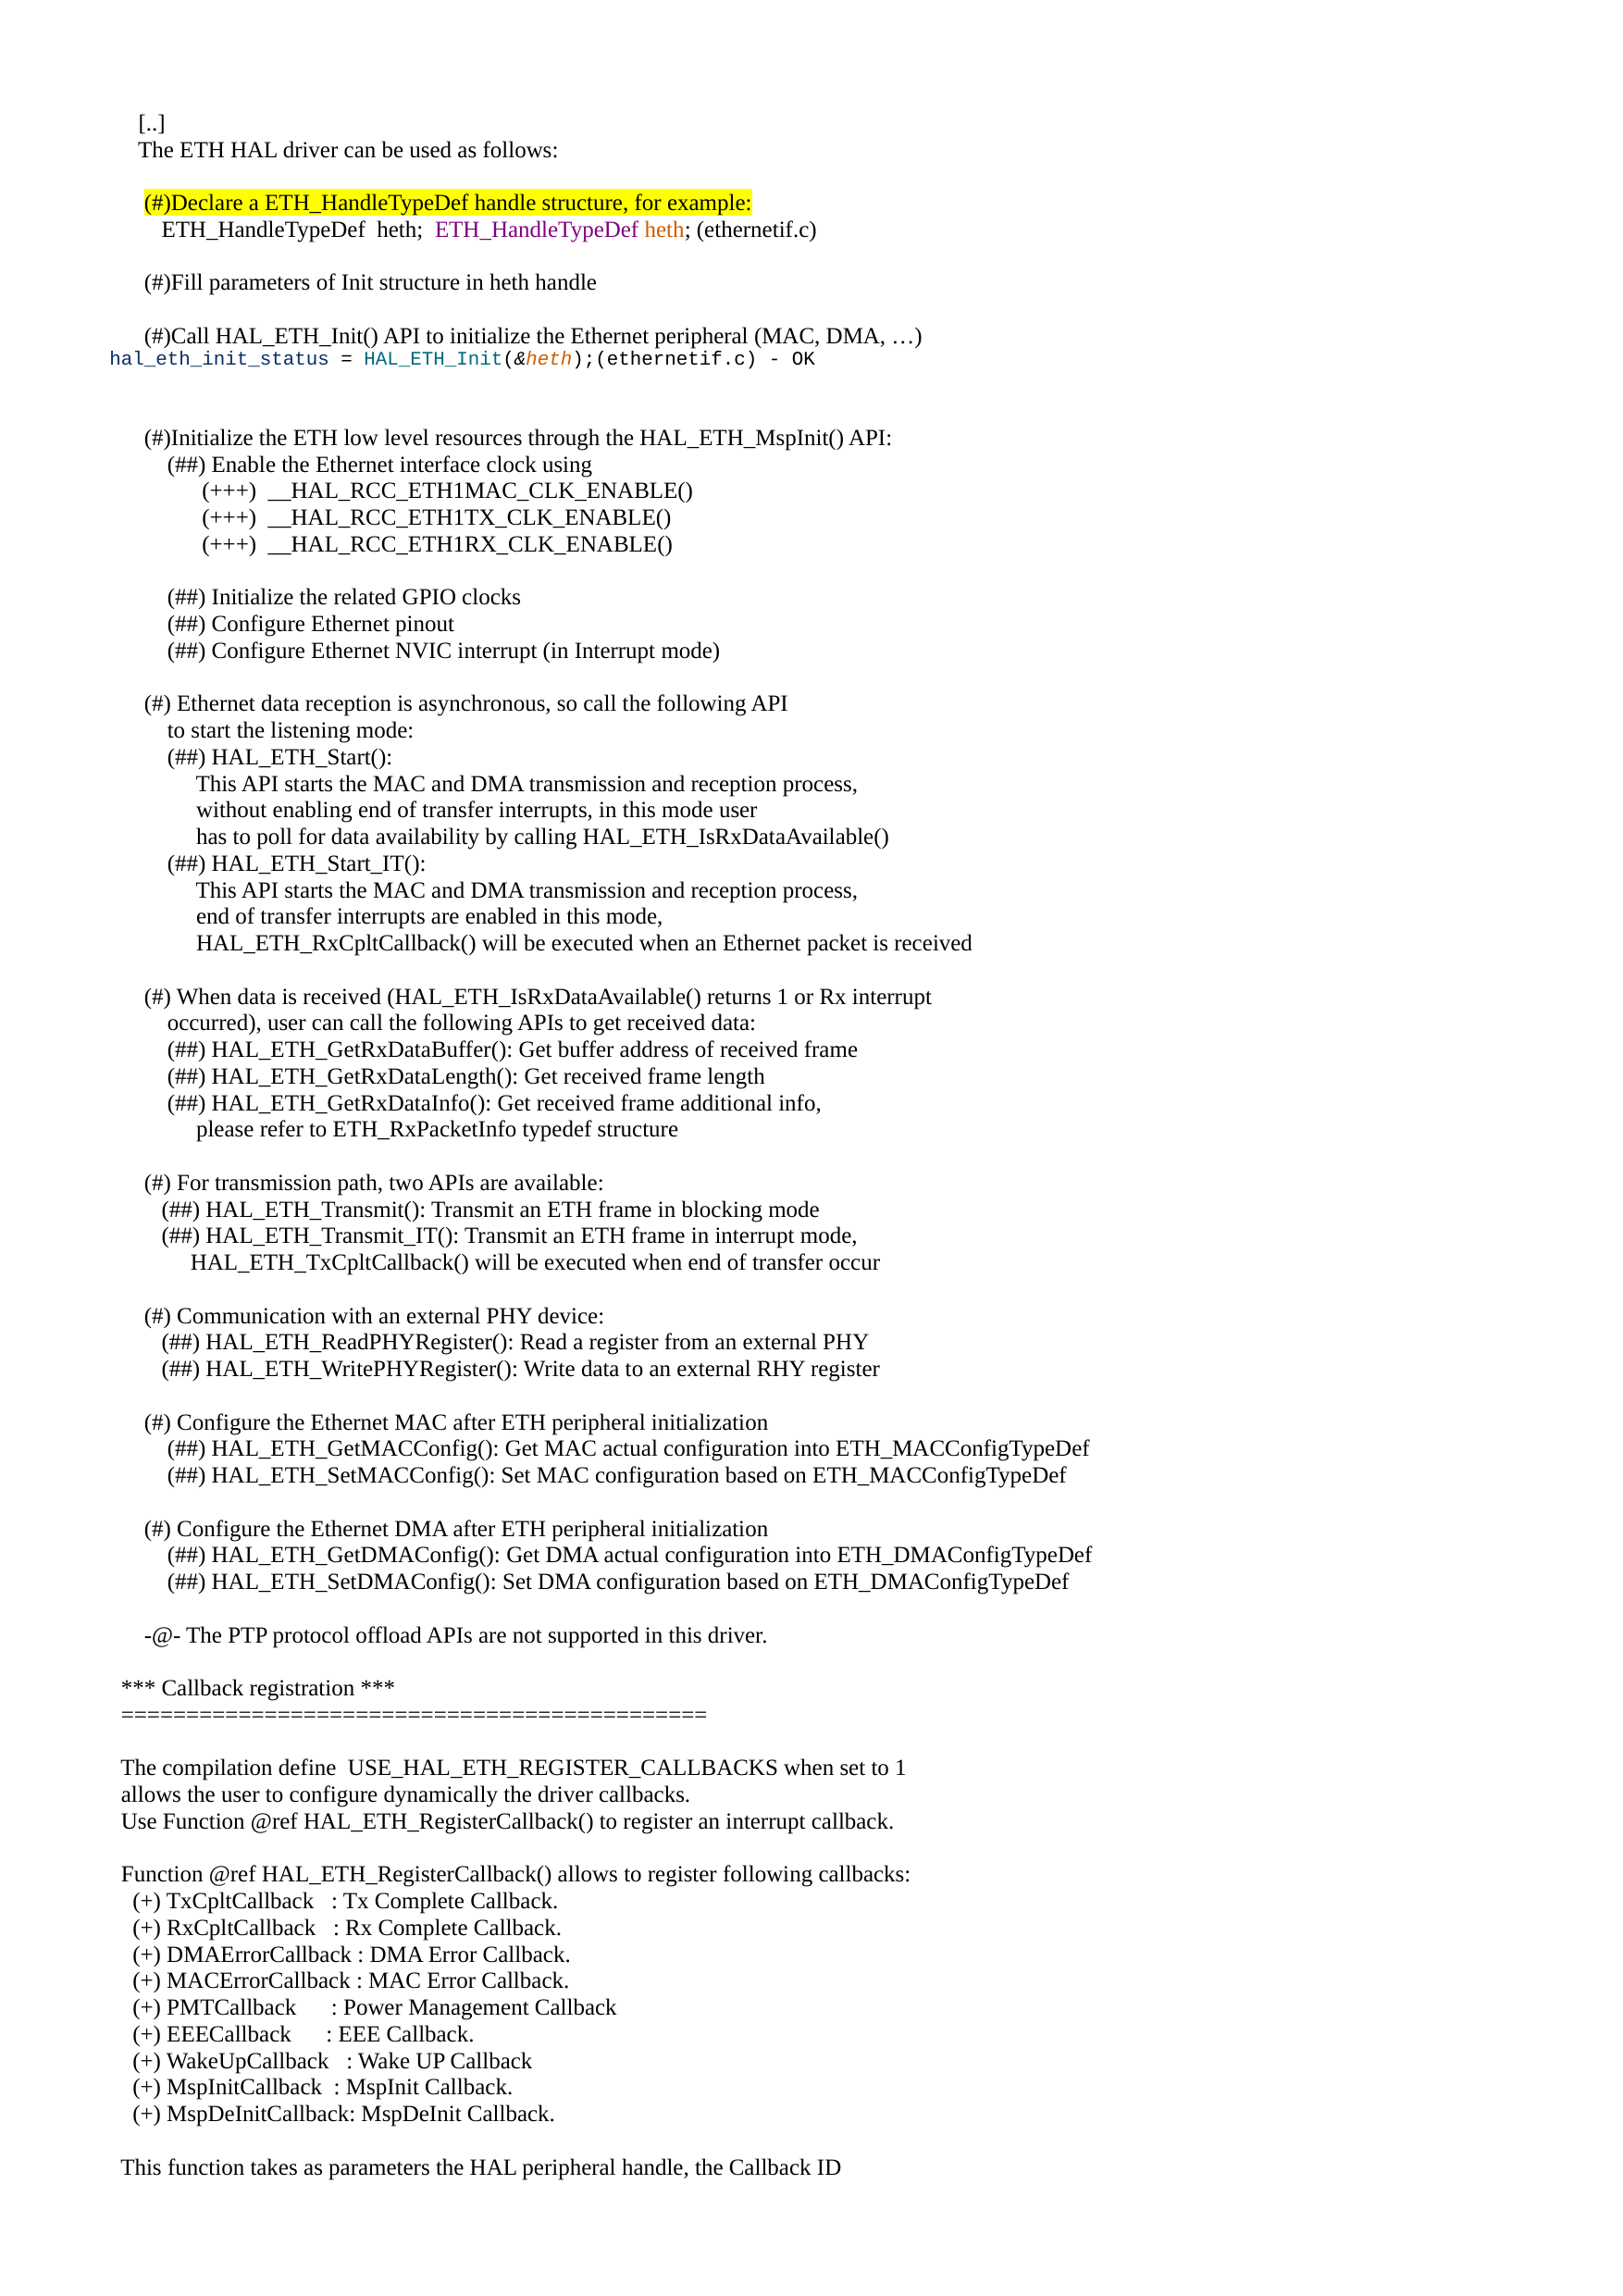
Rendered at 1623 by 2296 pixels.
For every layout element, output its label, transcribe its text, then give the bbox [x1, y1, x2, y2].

text (##) HAL_ETH_GetRxDataLength(): Get received frame length [109, 1062, 1514, 1089]
text (##) Configure Ethernet NVIC interrupt (in Interrupt mode) [109, 637, 1514, 664]
text (+) WakeUpCallback : Wake UP Callback [109, 2047, 1514, 2074]
text This API starts the MAC and DMA transmission and reception process, [109, 770, 1514, 797]
text (##) HAL_ETH_Transmit_IT(): Transmit an ETH frame in interrupt mode, [109, 1222, 1514, 1248]
text please refer to ETH_RxPacketInfo typedef structure [109, 1116, 1514, 1142]
text (+) DMAErrorCallback : DMA Error Callback. [109, 1941, 1514, 1967]
text (##) HAL_ETH_Start_IT(): [109, 850, 1514, 876]
text The compilation define USE_HAL_ETH_REGISTER_CALLBACKS when set to 1 [109, 1755, 1514, 1781]
text ============================================= [109, 1701, 1514, 1728]
text (#) For transmission path, two APIs are available: [109, 1169, 1514, 1196]
text (#)Declare a ETH_HandleTypeDef handle structure, for example: [109, 189, 1514, 216]
text The ETH HAL driver can be used as follows: [109, 136, 1514, 163]
text (##) Enable the Ethernet interface clock using [109, 451, 1514, 478]
text Function @ref HAL_ETH_RegisterCallback() allows to register following callbacks: [109, 1861, 1514, 1887]
text end of transfer interrupts are enabled in this mode, [109, 903, 1514, 929]
text (+) MspDeInitCallback: MspDeInit Callback. [109, 2100, 1514, 2127]
text (##) HAL_ETH_GetRxDataInfo(): Get received frame additional info, [109, 1089, 1514, 1116]
text (#) Configure the Ethernet MAC after ETH peripheral initialization [109, 1409, 1514, 1435]
text (##) HAL_ETH_SetDMAConfig(): Set DMA configuration based on ETH_DMAConfigTypeDef [109, 1568, 1514, 1595]
text ETH_HandleTypeDef heth; ETH_HandleTypeDef heth; (ethernetif.c) [109, 216, 1514, 242]
text (#)Fill parameters of Init structure in heth handle [109, 269, 1514, 295]
text (+++) __HAL_RCC_ETH1RX_CLK_ENABLE() [109, 530, 1514, 557]
text (+) TxCpltCallback : Tx Complete Callback. [109, 1887, 1514, 1914]
text (##) HAL_ETH_GetRxDataBuffer(): Get buffer address of received frame [109, 1036, 1514, 1062]
text has to poll for data availability by calling HAL_ETH_IsRxDataAvailable() [109, 823, 1514, 850]
text (##) HAL_ETH_GetDMAConfig(): Get DMA actual configuration into ETH_DMAConfigTypeDef [109, 1542, 1514, 1568]
text -@- The PTP protocol offload APIs are not supported in this driver. [109, 1621, 1514, 1648]
text (##) HAL_ETH_Start(): [109, 743, 1514, 770]
text (+) PMTCallback : Power Management Callback [109, 1993, 1514, 2020]
text (##) HAL_ETH_GetMACConfig(): Get MAC actual configuration into ETH_MACConfigTypeDef [109, 1435, 1514, 1461]
text (##) HAL_ETH_SetMACConfig(): Set MAC configuration based on ETH_MACConfigTypeDef [109, 1461, 1514, 1488]
text (+++) __HAL_RCC_ETH1MAC_CLK_ENABLE() [109, 478, 1514, 503]
text (+++) __HAL_RCC_ETH1TX_CLK_ENABLE() [109, 503, 1514, 530]
text (##) Configure Ethernet pinout [109, 610, 1514, 637]
text (##) HAL_ETH_Transmit(): Transmit an ETH frame in blocking mode [109, 1196, 1514, 1222]
text to start the listening mode: [109, 716, 1514, 743]
text (#) When data is received (HAL_ETH_IsRxDataAvailable() returns 1 or Rx interrupt [109, 983, 1514, 1010]
text Use Function @ref HAL_ETH_RegisterCallback() to register an interrupt callback. [109, 1807, 1514, 1834]
text HAL_ETH_RxCpltCallback() will be executed when an Ethernet packet is received [109, 929, 1514, 956]
text *** Callback registration *** [109, 1674, 1514, 1701]
text (+) RxCpltCallback : Rx Complete Callback. [109, 1914, 1514, 1941]
text (#)Initialize the ETH low level resources through the HAL_ETH_MspInit() API: [109, 424, 1514, 451]
text (##) HAL_ETH_WritePHYRegister(): Write data to an external RHY register [109, 1355, 1514, 1382]
text (#) Communication with an external PHY device: [109, 1302, 1514, 1329]
text occurred), user can call the following APIs to get received data: [109, 1010, 1514, 1036]
text (+) MACErrorCallback : MAC Error Callback. [109, 1967, 1514, 1993]
text This function takes as parameters the HAL peripheral handle, the Callback ID [109, 2153, 1514, 2180]
text (#) Configure the Ethernet DMA after ETH peripheral initialization [109, 1515, 1514, 1542]
text (#) Ethernet data reception is asynchronous, so call the following API [109, 690, 1514, 716]
text (##) Initialize the related GPIO clocks [109, 584, 1514, 610]
text This API starts the MAC and DMA transmission and reception process, [109, 876, 1514, 903]
text HAL_ETH_TxCpltCallback() will be executed when end of transfer occur [109, 1248, 1514, 1275]
text allows the user to configure dynamically the driver callbacks. [109, 1781, 1514, 1807]
text hal_eth_init_status = HAL_ETH_Init(&heth);(ethernetif.c) - OK [109, 349, 1514, 371]
text [..] [109, 109, 1514, 136]
text (#)Call HAL_ETH_Init() API to initialize the Ethernet peripheral (MAC, DMA, …) [109, 322, 1514, 349]
text (+) EEECallback : EEE Callback. [109, 2020, 1514, 2047]
text (+) MspInitCallback : MspInit Callback. [109, 2074, 1514, 2100]
text without enabling end of transfer interrupts, in this mode user [109, 797, 1514, 823]
text (##) HAL_ETH_ReadPHYRegister(): Read a register from an external PHY [109, 1329, 1514, 1355]
